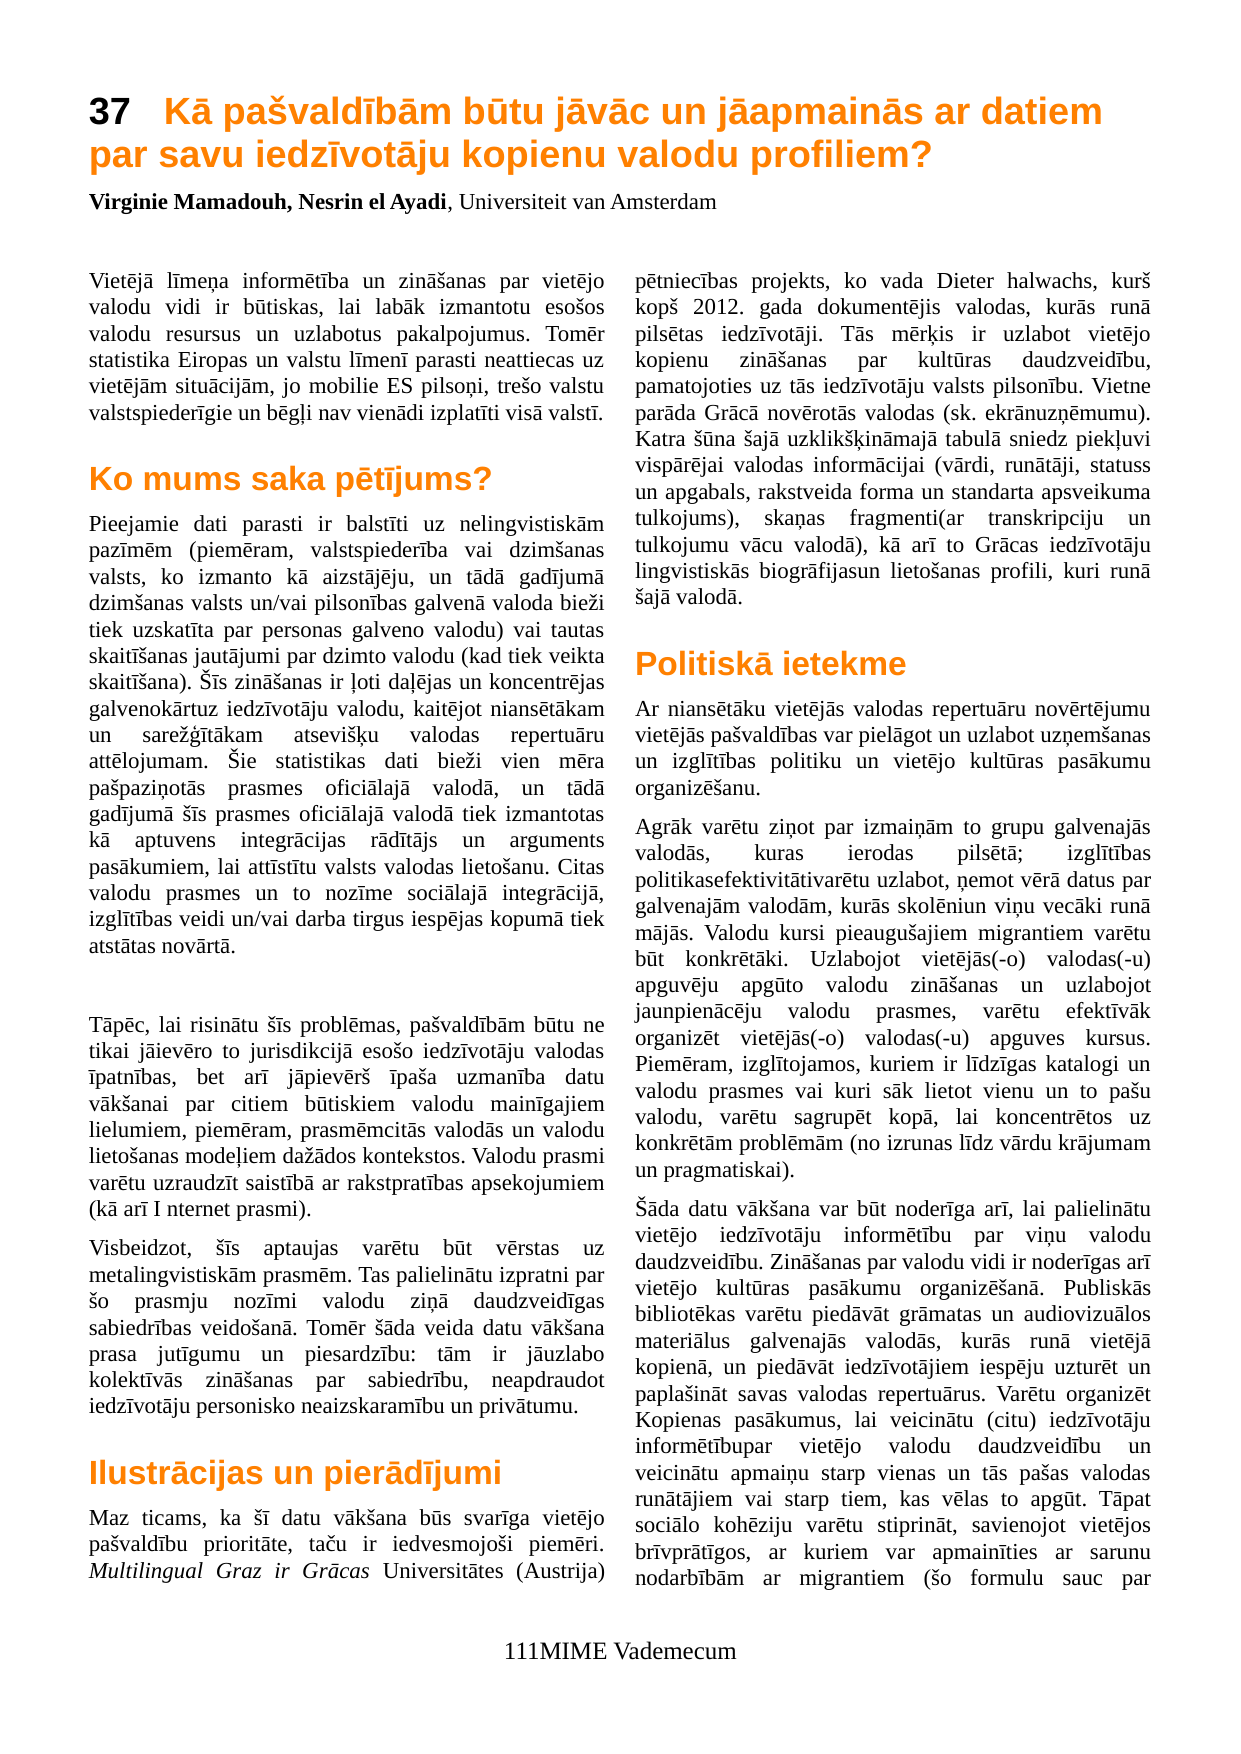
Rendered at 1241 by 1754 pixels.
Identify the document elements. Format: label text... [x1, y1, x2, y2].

text Pieejamie dati parasti ir balstīti uz nelingvistiskām pazīmēm (piemēram, valstspiederība vai dzimšanas valsts, ko izmanto kā aizstājēju, un tādā gadījumā dzimšanas valsts un/vai pilsonības galvenā valoda bieži tiek uzskatīta par personas galveno valodu) vai tautas skaitīšanas jautājumi par dzimto valodu (kad tiek veikta skaitīšana). Šīs zināšanas ir ļoti daļējas un koncentrējas galvenokārtuz iedzīvotāju valodu, kaitējot niansētākam un sarežģītākam atsevišķu valodas repertuāru attēlojumam. Šie statistikas dati bieži vien mēra pašpaziņotās prasmes oficiālajā valodā, un tādā gadījumā šīs prasmes oficiālajā valodā tiek izmantotas kā aptuvens integrācijas rādītājs un arguments pasākumiem, lai attīstītu valsts valodas lietošanu. Citas valodu prasmes un to nozīme sociālajā integrācijā, izglītības veidi un/vai darba tirgus iespējas kopumā tiek atstātas novārtā. [88, 510, 605, 958]
text Ar niansētāku vietējās valodas repertuāru novērtējumu vietējās pašvaldības var pielāgot un uzlabot uzņemšanas un izglītības politiku un vietējo kultūras pasākumu organizēšanu. [635, 695, 1152, 800]
text Šāda datu vākšana var būt noderīga arī, lai palielinātu vietējo iedzīvotāju informētību par viņu valodu daudzveidību. Zināšanas par valodu vidi ir noderīgas arī vietējo kultūras pasākumu organizēšanā. Publiskās bibliotēkas varētu piedāvāt grāmatas un audiovizuālos materiālus galvenajās valodās, kurās runā vietējā kopienā, un piedāvāt iedzīvotājiem iespēju uzturēt un paplašināt savas valodas repertuārus. Varētu organizēt Kopienas pasākumus, lai veicinātu (citu) iedzīvotāju informētībupar vietējo valodu daudzveidību un veicinātu apmaiņu starp vienas un tās pašas valodas runātājiem vai starp tiem, kas vēlas to apgūt. Tāpat sociālo kohēziju varētu stiprināt, savienojot vietējos brīvprātīgos, ar kuriem var apmainīties ar sarunu nodarbībām ar migrantiem (šo formulu sauc par [635, 1195, 1152, 1590]
text Vietējā līmeņa informētība un zināšanas par vietējo valodu vidi ir būtiskas, lai labāk izmantotu esošos valodu resursus un uzlabotus pakalpojumus. Tomēr statistika Eiropas un valstu līmenī parasti neattiecas uz vietējām situācijām, jo mobilie ES pilsoņi, trešo valstu valstspiederīgie un bēgļi nav vienādi izplatīti visā valstī. [88, 267, 605, 425]
text pētniecības projekts, ko vada Dieter halwachs, kurš kopš 2012. gada dokumentējis valodas, kurās runā pilsētas iedzīvotāji. Tās mērķis ir uzlabot vietējo kopienu zināšanas par kultūras daudzveidību, pamatojoties uz tās iedzīvotāju valsts pilsonību. Vietne parāda Grācā novērotās valodas (sk. ekrānuzņēmumu). Katra šūna šajā uzklikšķināmajā tabulā sniedz piekļuvi vispārējai valodas informācijai (vārdi, runātāji, statuss un apgabals, rakstveida forma un standarta apsveikuma tulkojums), skaņas fragmenti(ar transkripciju un tulkojumu vācu valodā), kā arī to Grācas iedzīvotāju lingvistiskās biogrāfijasun lietošanas profili, kuri runā šajā valodā. [635, 267, 1152, 610]
text Virginie Mamadouh, Nesrin el Ayadi, Universiteit van Amsterdam [88, 188, 1152, 215]
subtitle Politiskā ietekme [635, 643, 1152, 682]
text Maz ticams, ka šī datu vākšana būs svarīga vietējo pašvaldību prioritāte, taču ir iedvesmojoši piemēri. Multilingual Graz ir Grācas Universitātes (Austrija) [88, 1504, 605, 1583]
subtitle Ilustrācijas un pierādījumi [88, 1453, 605, 1491]
text Tāpēc, lai risinātu šīs problēmas, pašvaldībām būtu ne tikai jāievēro to jurisdikcijā esošo iedzīvotāju valodas īpatnības, bet arī jāpievērš īpaša uzmanība datu vākšanai par citiem būtiskiem valodu mainīgajiem lielumiem, piemēram, prasmēmcitās valodās un valodu lietošanas modeļiem dažādos kontekstos. Valodu prasmi varētu uzraudzīt saistībā ar rakstpratības apsekojumiem (kā arī I nternet prasmi). [88, 1011, 605, 1221]
subtitle Kā pašvaldībām būtu jāvāc un jāapmainās ar datiem par savu iedzīvotāju kopienu valodu profiliem? [88, 88, 1152, 176]
text Agrāk varētu ziņot par izmaiņām to grupu galvenajās valodās, kuras ierodas pilsētā; izglītības politikasefektivitātivarētu uzlabot, ņemot vērā datus par galvenajām valodām, kurās skolēniun viņu vecāki runā mājās. Valodu kursi pieaugušajiem migrantiem varētu būt konkrētāki. Uzlabojot vietējās(-o) valodas(-u) apguvēju apgūto valodu zināšanas un uzlabojot jaunpienācēju valodu prasmes, varētu efektīvāk organizēt vietējās(-o) valodas(-u) apguves kursus. Piemēram, izglītojamos, kuriem ir līdzīgas katalogi un valodu prasmes vai kuri sāk lietot vienu un to pašu valodu, varētu sagrupēt kopā, lai koncentrētos uz konkrētām problēmām (no izrunas līdz vārdu krājumam un pragmatiskai). [635, 813, 1152, 1182]
subtitle Ko mums saka pētījums? [88, 459, 605, 498]
text Visbeidzot, šīs aptaujas varētu būt vērstas uz metalingvistiskām prasmēm. Tas palielinātu izpratni par šo prasmju nozīmi valodu ziņā daudzveidīgas sabiedrības veidošanā. Tomēr šāda veida datu vākšana prasa jutīgumu un piesardzību: tām ir jāuzlabo kolektīvās zināšanas par sabiedrību, neapdraudot iedzīvotāju personisko neaizskaramību un privātumu. [88, 1234, 605, 1419]
